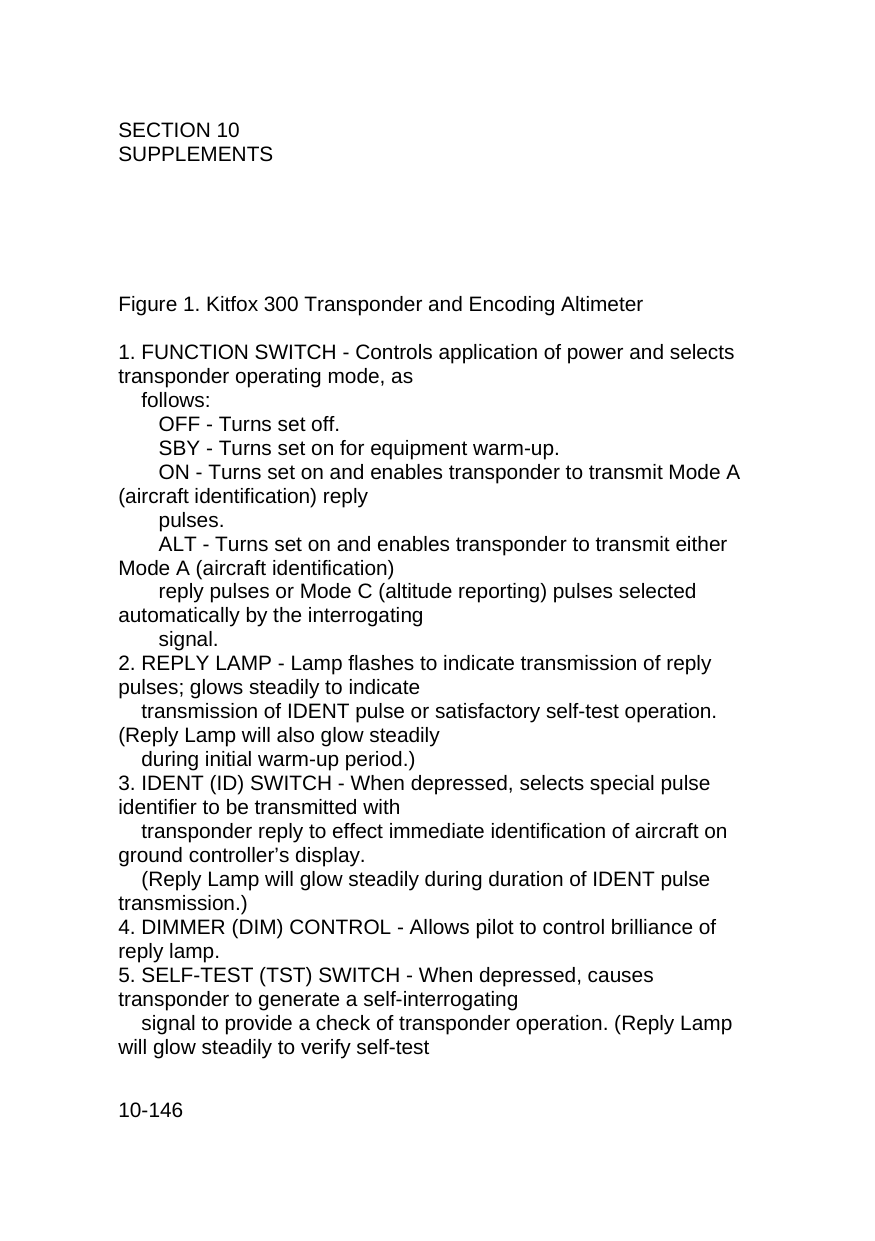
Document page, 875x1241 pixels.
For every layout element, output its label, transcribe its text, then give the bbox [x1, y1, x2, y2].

text (Reply Lamp will glow steadily during duration of IDENT pulse transmission.) [118, 867, 756, 915]
text OFF - Turns set off. [118, 412, 756, 436]
text 5. SELF-TEST (TST) SWITCH - When depressed, causes transponder to generate a self-interrogating [118, 963, 756, 1011]
text ON - Turns set on and enables transponder to transmit Mode A (aircraft identification) reply [118, 459, 756, 507]
text signal to provide a check of transponder operation. (Reply Lamp will glow steadily to verify self-test [118, 1011, 756, 1058]
text transponder reply to effect immediate identification of aircraft on ground controller’s display. [118, 819, 756, 867]
text Figure 1. Kitfox 300 Transponder and Encoding Altimeter [118, 292, 756, 316]
text 1. FUNCTION SWITCH - Controls application of power and selects transponder operating mode, as [118, 340, 756, 388]
text reply pulses or Mode C (altitude reporting) pulses selected automatically by the interrogating [118, 579, 756, 627]
text SBY - Turns set on for equipment warm-up. [118, 436, 756, 459]
text follows: [118, 388, 756, 412]
text 4. DIMMER (DIM) CONTROL - Allows pilot to control brilliance of reply lamp. [118, 915, 756, 963]
text 3. IDENT (ID) SWITCH - When depressed, selects special pulse identifier to be transmitted with [118, 771, 756, 819]
text transmission of IDENT pulse or satisfactory self-test operation. (Reply Lamp will also glow steadily [118, 699, 756, 747]
text pulses. [118, 507, 756, 531]
text 2. REPLY LAMP - Lamp flashes to indicate transmission of reply pulses; glows steadily to indicate [118, 651, 756, 699]
text during initial warm-up period.) [118, 747, 756, 771]
text ALT - Turns set on and enables transponder to transmit either Mode A (aircraft identification) [118, 531, 756, 579]
text signal. [118, 627, 756, 651]
